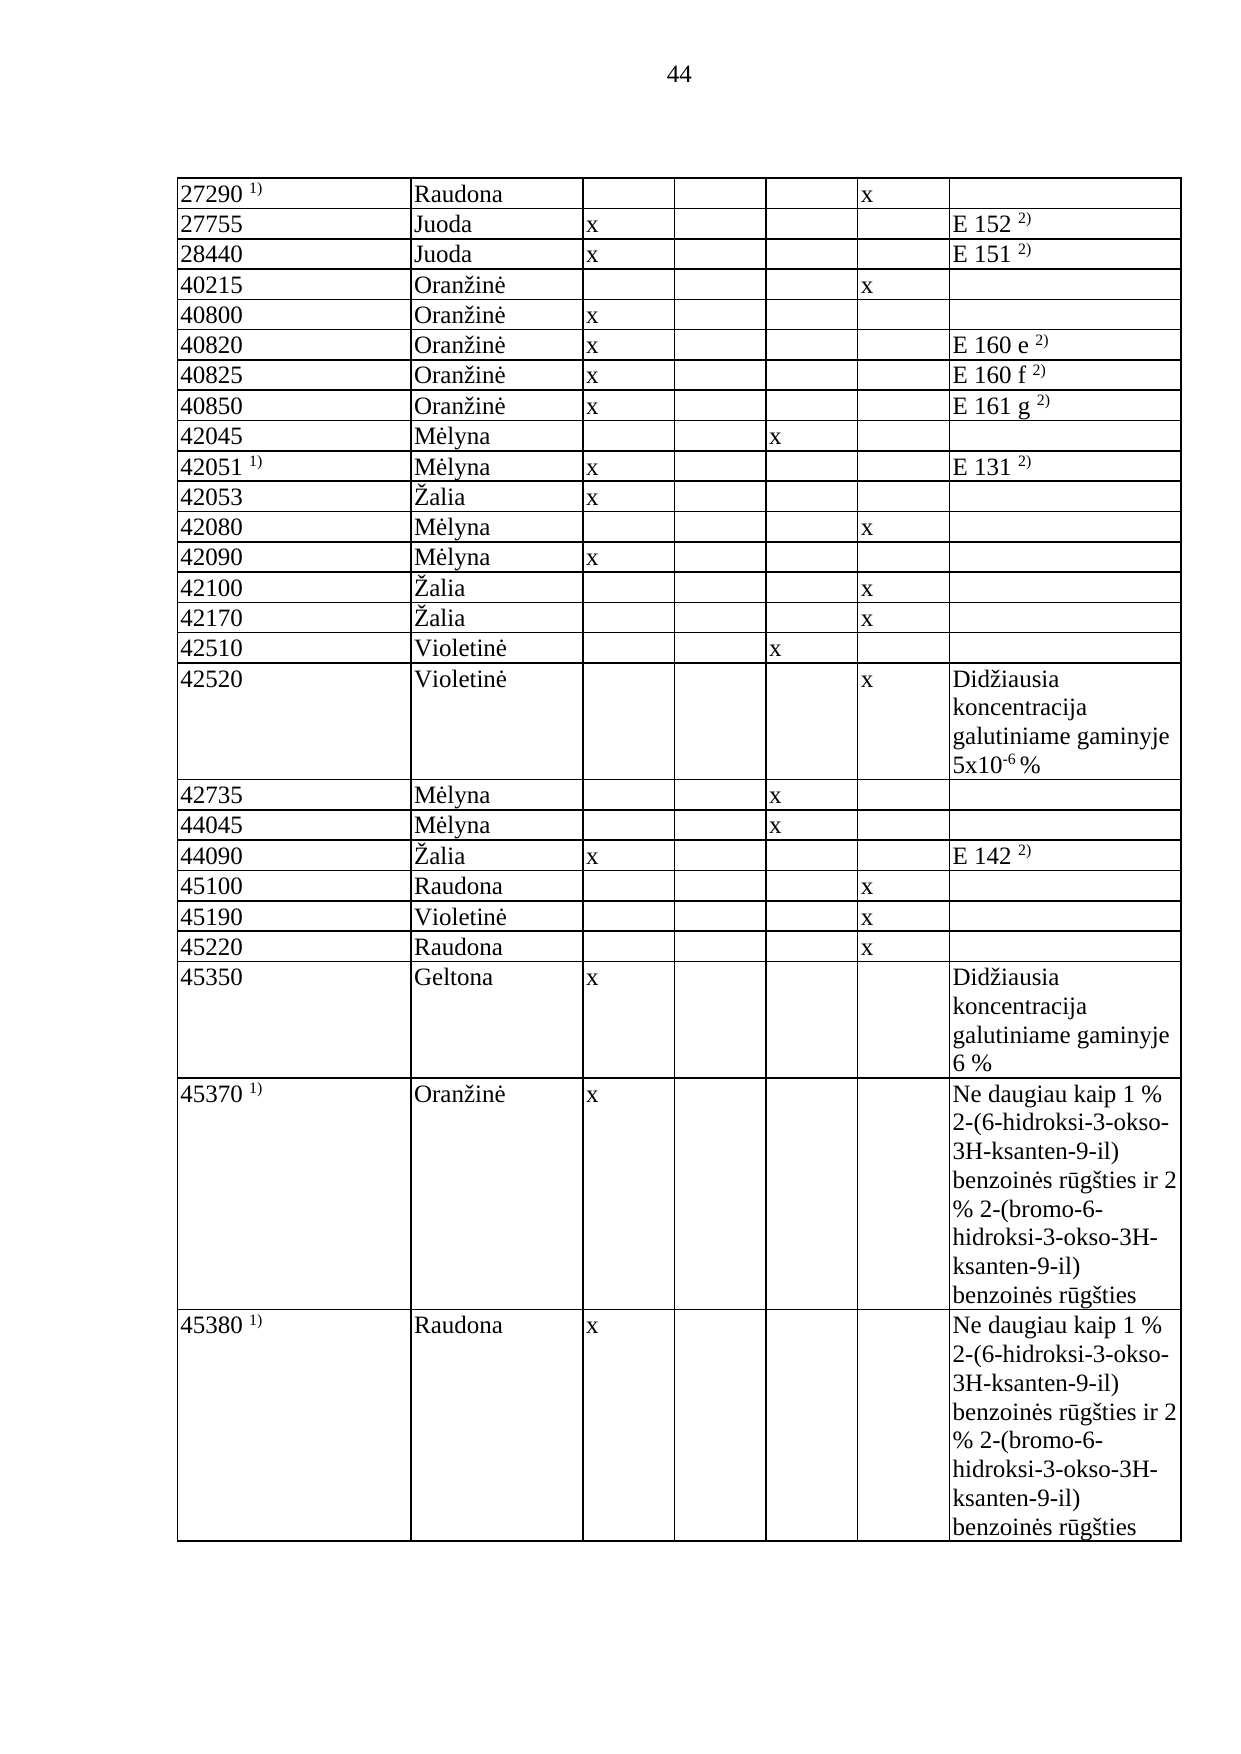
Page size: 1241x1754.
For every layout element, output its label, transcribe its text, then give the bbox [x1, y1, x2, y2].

table_cell [767, 391, 857, 420]
table_cell 45350 [178, 962, 410, 1077]
table_cell [858, 1310, 949, 1540]
table_cell [858, 841, 949, 870]
table_cell 42100 [178, 573, 410, 602]
table_cell [584, 270, 674, 298]
table_cell [675, 330, 765, 359]
table_cell [675, 1310, 765, 1540]
table_cell Geltona [412, 962, 582, 1077]
table_cell [767, 871, 857, 900]
table_cell 42051 1) [178, 452, 410, 480]
table_cell [858, 780, 949, 809]
table_cell E 160 e 2) [950, 330, 1180, 359]
table_cell 42170 [178, 603, 410, 632]
table_cell 44090 [178, 841, 410, 870]
table_cell x [767, 633, 857, 662]
table_cell Oranžinė [412, 300, 582, 329]
table_cell [950, 871, 1180, 900]
table_cell [584, 603, 674, 632]
table_cell x [767, 811, 857, 839]
table_cell x [584, 452, 674, 480]
table_cell [675, 391, 765, 420]
table_cell [767, 1310, 857, 1540]
table_cell [584, 633, 674, 662]
table_cell Oranžinė [412, 361, 582, 389]
table_cell [767, 603, 857, 632]
table_cell Didžiausia koncentracija galutiniame gaminyje 5x10-6 % [950, 664, 1180, 779]
table_cell Raudona [412, 932, 582, 961]
table_cell 40800 [178, 300, 410, 329]
table_cell x [584, 1079, 674, 1309]
table_cell [675, 179, 765, 207]
table_cell [675, 664, 765, 779]
table_cell [767, 330, 857, 359]
table_cell Oranžinė [412, 270, 582, 298]
table_cell [950, 780, 1180, 809]
table_cell Violetinė [412, 902, 582, 930]
table_cell Mėlyna [412, 780, 582, 809]
table_cell [858, 391, 949, 420]
table_cell [858, 811, 949, 839]
table_cell [767, 543, 857, 571]
table_cell 28440 [178, 240, 410, 268]
table_cell Raudona [412, 871, 582, 900]
table_cell 42080 [178, 512, 410, 541]
table_cell x [858, 603, 949, 632]
table_cell x [584, 391, 674, 420]
table_cell x [858, 179, 949, 207]
table_cell 45100 [178, 871, 410, 900]
table_cell x [584, 330, 674, 359]
table_cell [858, 361, 949, 389]
table_cell [767, 902, 857, 930]
table_cell [950, 811, 1180, 839]
table_cell [675, 421, 765, 450]
table_cell [584, 871, 674, 900]
table_cell 42520 [178, 664, 410, 779]
table_cell Mėlyna [412, 543, 582, 571]
table_cell [767, 841, 857, 870]
table_cell [675, 452, 765, 480]
table_cell [767, 452, 857, 480]
table_cell Žalia [412, 482, 582, 511]
table_cell [675, 962, 765, 1077]
table_cell [584, 573, 674, 602]
table_cell [767, 1079, 857, 1309]
table_cell E 160 f 2) [950, 361, 1180, 389]
table_cell [950, 902, 1180, 930]
table_cell [767, 240, 857, 268]
table_cell 42090 [178, 543, 410, 571]
table_cell x [858, 902, 949, 930]
table_cell [858, 633, 949, 662]
table_cell 42735 [178, 780, 410, 809]
table_cell [675, 871, 765, 900]
table_cell Ne daugiau kaip 1 % 2-(6-hidroksi-3-okso-3H-ksanten-9-il) benzoinės rūgšties ir 2 % 2-(bromo-6-hidroksi-3-okso-3H-ksanten-9-il) benzoinės rūgšties [950, 1079, 1180, 1309]
table_cell 40820 [178, 330, 410, 359]
table_cell [584, 780, 674, 809]
table_cell x [858, 871, 949, 900]
table_cell Mėlyna [412, 512, 582, 541]
table_cell Oranžinė [412, 391, 582, 420]
table_cell 40850 [178, 391, 410, 420]
table_cell Oranžinė [412, 1079, 582, 1309]
table_cell [675, 573, 765, 602]
table_cell [950, 633, 1180, 662]
table_cell 42510 [178, 633, 410, 662]
table_cell 42053 [178, 482, 410, 511]
table_cell [675, 780, 765, 809]
table_cell [858, 240, 949, 268]
table_cell E 131 2) [950, 452, 1180, 480]
table_cell 42045 [178, 421, 410, 450]
table_cell 27755 [178, 209, 410, 238]
table_cell 45190 [178, 902, 410, 930]
table_cell Oranžinė [412, 330, 582, 359]
table_cell [675, 1079, 765, 1309]
table_cell 27290 1) [178, 179, 410, 207]
table_cell [767, 270, 857, 298]
table_cell [767, 664, 857, 779]
table_cell [767, 573, 857, 602]
table_cell x [858, 573, 949, 602]
table_cell Žalia [412, 573, 582, 602]
table_cell [858, 421, 949, 450]
table_cell 45370 1) [178, 1079, 410, 1309]
table_cell Žalia [412, 603, 582, 632]
table_cell [950, 603, 1180, 632]
table_cell [858, 1079, 949, 1309]
table_cell Juoda [412, 209, 582, 238]
table_cell [950, 512, 1180, 541]
table_cell [950, 270, 1180, 298]
table_cell [675, 300, 765, 329]
table_cell Didžiausia koncentracija galutiniame gaminyje 6 % [950, 962, 1180, 1077]
table_cell [767, 300, 857, 329]
table_cell E 152 2) [950, 209, 1180, 238]
table_cell [584, 421, 674, 450]
table_cell [584, 811, 674, 839]
table_cell [675, 902, 765, 930]
table_cell x [858, 932, 949, 961]
table_cell [584, 902, 674, 930]
table_cell x [584, 209, 674, 238]
table_cell [675, 512, 765, 541]
table_cell E 151 2) [950, 240, 1180, 268]
table_cell [675, 240, 765, 268]
table_cell 45220 [178, 932, 410, 961]
table_cell [767, 209, 857, 238]
table_cell [950, 482, 1180, 511]
table_cell [767, 361, 857, 389]
table_cell [675, 633, 765, 662]
table_cell [584, 512, 674, 541]
table_cell [584, 932, 674, 961]
table_cell [675, 603, 765, 632]
table_cell x [767, 421, 857, 450]
table_cell Mėlyna [412, 811, 582, 839]
table_cell [675, 270, 765, 298]
table_cell Raudona [412, 179, 582, 207]
table_cell x [584, 240, 674, 268]
table_cell [675, 482, 765, 511]
table_cell Mėlyna [412, 421, 582, 450]
table_cell x [767, 780, 857, 809]
table_cell E 161 g 2) [950, 391, 1180, 420]
table_cell [950, 300, 1180, 329]
table_cell [858, 962, 949, 1077]
table_cell x [858, 270, 949, 298]
table_cell 44045 [178, 811, 410, 839]
table_cell 40825 [178, 361, 410, 389]
table_cell [767, 179, 857, 207]
table_cell [858, 452, 949, 480]
table_cell x [584, 962, 674, 1077]
table_cell [767, 512, 857, 541]
table_cell x [584, 543, 674, 571]
table_cell [675, 841, 765, 870]
table_cell x [584, 1310, 674, 1540]
table_cell Violetinė [412, 664, 582, 779]
table_cell [767, 482, 857, 511]
table_cell Mėlyna [412, 452, 582, 480]
table_cell [584, 664, 674, 779]
table_cell x [584, 841, 674, 870]
table_cell [675, 209, 765, 238]
table_cell x [858, 512, 949, 541]
table_cell [858, 300, 949, 329]
table_cell x [584, 482, 674, 511]
table_cell [767, 962, 857, 1077]
table_cell [584, 179, 674, 207]
table_cell E 142 2) [950, 841, 1180, 870]
table_cell x [858, 664, 949, 779]
table_cell Violetinė [412, 633, 582, 662]
table_cell [950, 573, 1180, 602]
table_cell Raudona [412, 1310, 582, 1540]
table_cell Žalia [412, 841, 582, 870]
table_cell [858, 482, 949, 511]
table_cell [858, 330, 949, 359]
table_cell [858, 209, 949, 238]
table_cell [675, 361, 765, 389]
table_cell [675, 811, 765, 839]
table_cell [675, 932, 765, 961]
table_cell Ne daugiau kaip 1 % 2-(6-hidroksi-3-okso-3H-ksanten-9-il) benzoinės rūgšties ir 2 % 2-(bromo-6-hidroksi-3-okso-3H-ksanten-9-il) benzoinės rūgšties [950, 1310, 1180, 1540]
table_cell 40215 [178, 270, 410, 298]
table_cell [767, 932, 857, 961]
table_cell x [584, 361, 674, 389]
table_cell [950, 421, 1180, 450]
table_cell x [584, 300, 674, 329]
table_cell [950, 543, 1180, 571]
table_cell [675, 543, 765, 571]
table_cell 45380 1) [178, 1310, 410, 1540]
table_cell [950, 179, 1180, 207]
table_cell [858, 543, 949, 571]
table_cell Juoda [412, 240, 582, 268]
table_cell [950, 932, 1180, 961]
